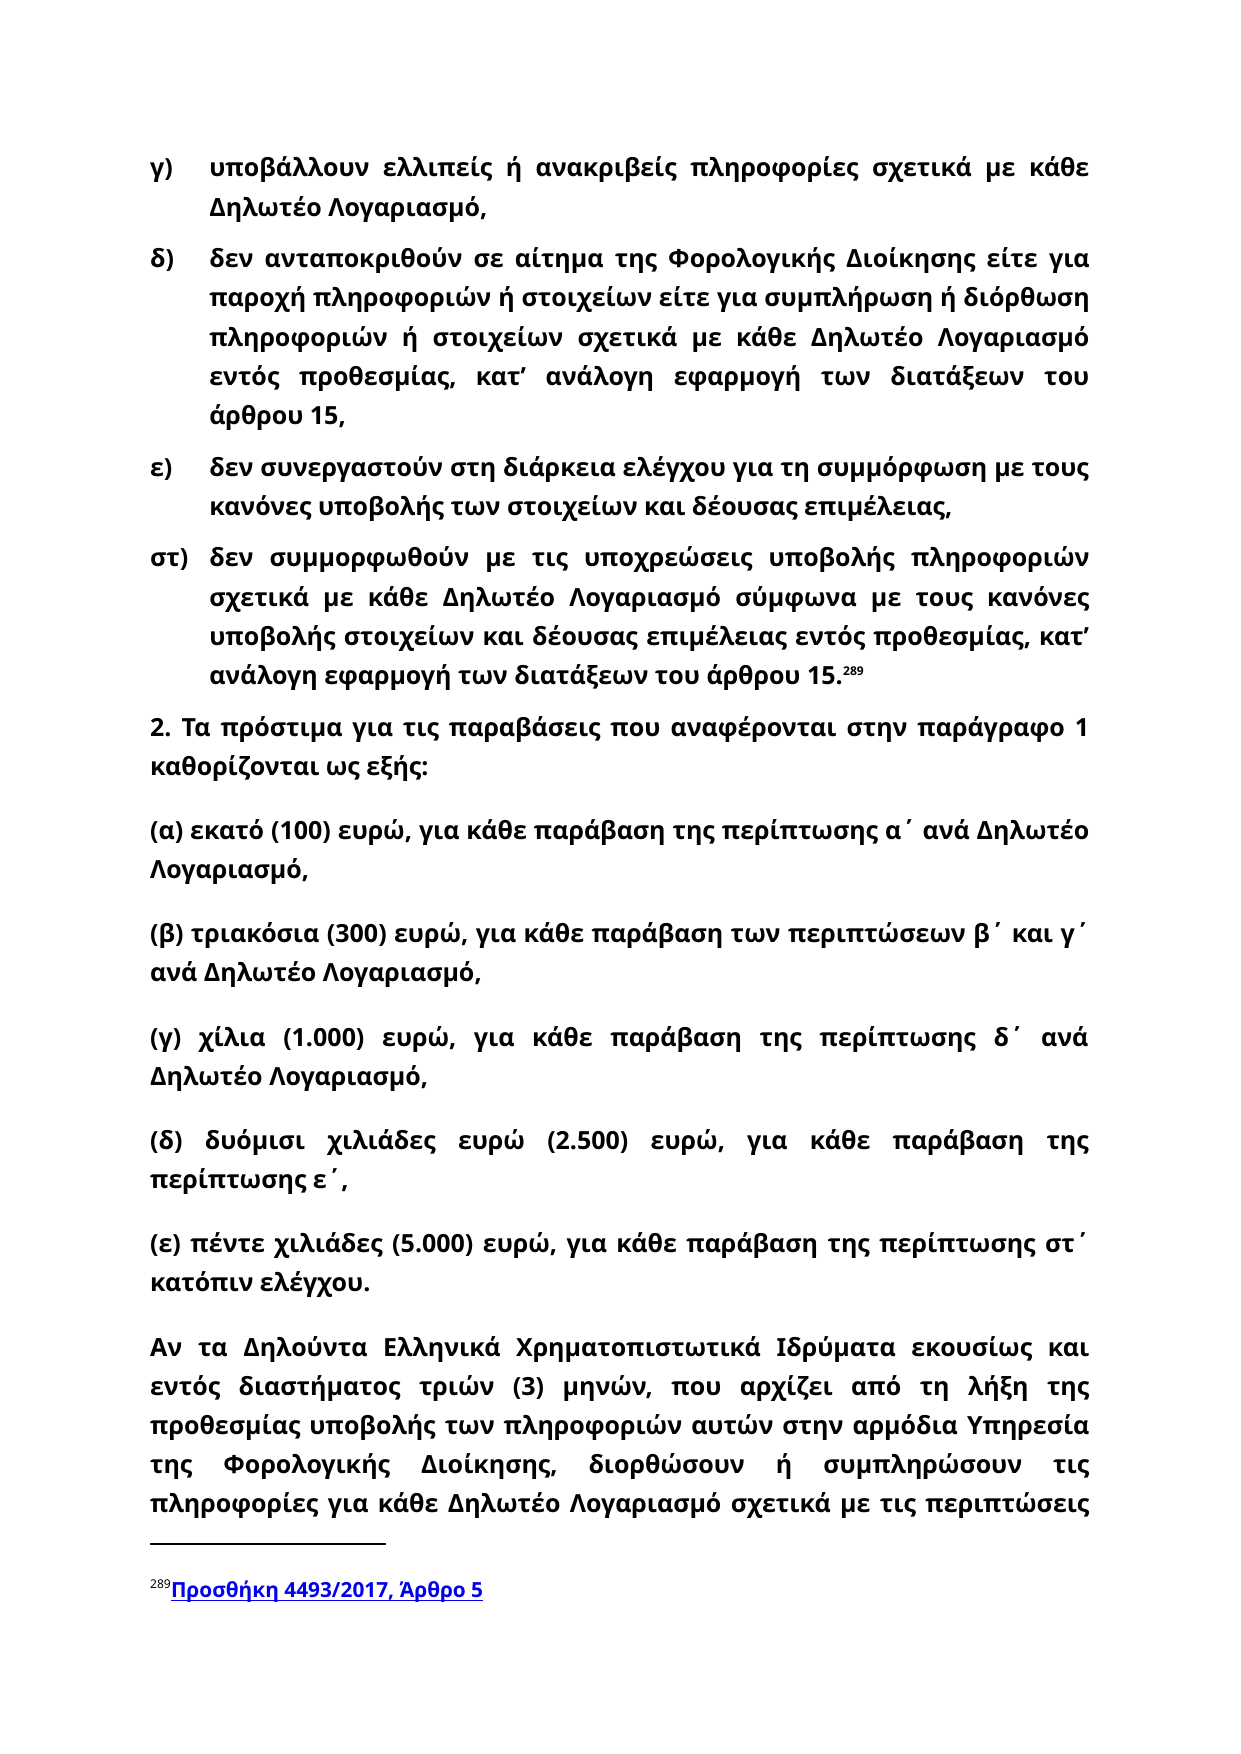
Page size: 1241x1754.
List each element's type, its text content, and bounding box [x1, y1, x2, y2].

text (α) εκατό (100) ευρώ, για κάθε παράβαση της περίπτωσης α΄ ανά Δηλωτέο Λογαριασμό, [150, 812, 1090, 886]
text (δ) δυόμισι χιλιάδες ευρώ (2.500) ευρώ, για κάθε παράβαση της περίπτωσης ε΄, [150, 1122, 1090, 1196]
list ε) δεν συνεργαστούν στη διάρκεια ελέγχου για τη συμμόρφωση με τους κανόνες υποβολής των στοιχείων και δέουσας επιμέλειας, [150, 449, 1090, 522]
text Προσθήκη 4493/2017, Άρθρο 5 [150, 1576, 1090, 1604]
list γ) υποβάλλουν ελλιπείς ή ανακριβείς πληροφορίες σχετικά με κάθε Δηλωτέο Λογαριασμό, [150, 150, 1090, 223]
list δ) δεν ανταποκριθούν σε αίτημα της Φορολογικής Διοίκησης είτε για παροχή πληροφοριών ή στοιχείων είτε για συμπλήρωση ή διόρθωση πληροφοριών ή στοιχείων σχετικά με κάθε Δηλωτέο Λογαριασμό εντός προθεσμίας, κατ’ ανάλογη εφαρμογή των διατάξεων του άρθρου 15, [150, 241, 1090, 432]
text (γ) χίλια (1.000) ευρώ, για κάθε παράβαση της περίπτωσης δ΄ ανά Δηλωτέο Λογαριασμό, [150, 1019, 1090, 1092]
text (ε) πέντε χιλιάδες (5.000) ευρώ, για κάθε παράβαση της περίπτωσης στ΄ κατόπιν ελέγχου. [150, 1226, 1090, 1299]
list στ) δεν συμμορφωθούν με τις υποχρεώσεις υποβολής πληροφοριών σχετικά με κάθε Δηλωτέο Λογαριασμό σύμφωνα με τους κανόνες υποβολής στοιχείων και δέουσας επιμέλειας εντός προθεσμίας, κατ’ ανάλογη εφαρμογή των διατάξεων του άρθρου 15. [150, 540, 1090, 692]
text 2. Τα πρόστιμα για τις παραβάσεις που αναφέρονται στην παράγραφο 1 καθορίζονται ως εξής: [150, 709, 1090, 782]
text Αν τα Δηλούντα Ελληνικά Χρηματοπιστωτικά Ιδρύματα εκουσίως και εντός διαστήματος τριών (3) μηνών, που αρχίζει από τη λήξη της προθεσμίας υποβολής των πληροφοριών αυτών στην αρμόδια Υπηρεσία της Φορολογικής Διοίκησης, διορθώσουν ή συμπληρώσουν τις πληροφορίες για κάθε Δηλωτέο Λογαριασμό σχετικά με τις περιπτώσεις [150, 1329, 1090, 1520]
text (β) τριακόσια (300) ευρώ, για κάθε παράβαση των περιπτώσεων β΄ και γ΄ ανά Δηλωτέο Λογαριασμό, [150, 916, 1090, 989]
